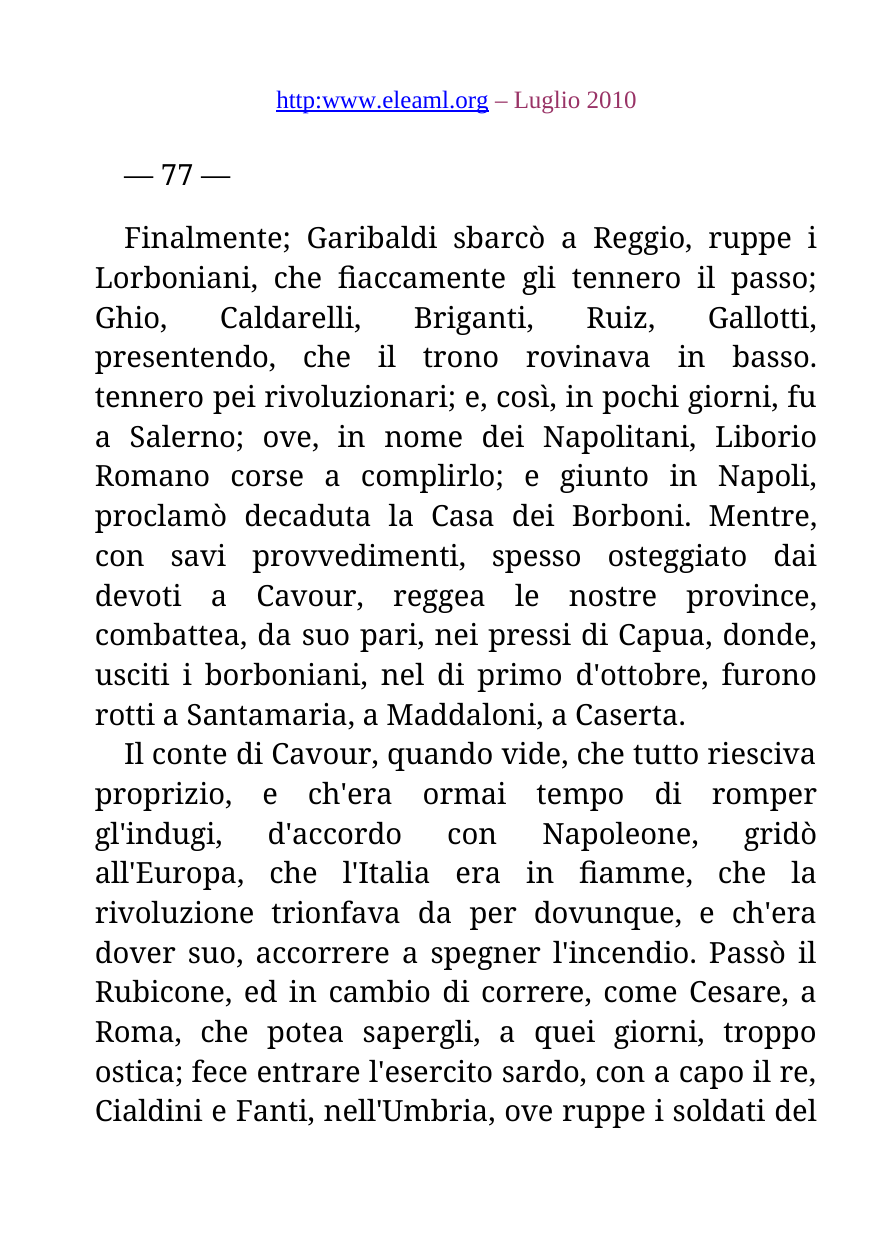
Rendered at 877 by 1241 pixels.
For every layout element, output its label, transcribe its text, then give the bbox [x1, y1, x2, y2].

text Il conte di Cavour, quando vide, che tutto riesciva proprizio, e ch'era ormai tempo di romper gl'indugi, d'accordo con Napoleone, gridò all'Europa, che l'Italia era in fiamme, che la rivoluzione trionfava da per dovunque, e ch'era dover suo, accorrere a spegner l'incendio. Passò il Rubicone, ed in cambio di correre, come Cesare, a Roma, che potea sapergli, a quei giorni, troppo ostica; fece entrare l'esercito sardo, con a capo il re, Cialdini e Fanti, nell'Umbria, ove ruppe i soldati del [94, 733, 818, 1130]
text — 77 — [94, 154, 818, 193]
text Finalmente; Garibaldi sbarcò a Reggio, ruppe i Lorboniani, che fiaccamente gli tennero il passo; Ghio, Caldarelli, Briganti, Ruiz, Gallotti, presentendo, che il trono rovinava in basso. tennero pei rivoluzionari; e, così, in pochi giorni, fu a Salerno; ove, in nome dei Napolitani, Liborio Romano corse a complirlo; e giunto in Napoli, proclamò decaduta la Casa dei Borboni. Mentre, con savi provvedimenti, spesso osteggiato dai devoti a Cavour, reggea le nostre province, combattea, da suo pari, nei pressi di Capua, donde, usciti i borboniani, nel di primo d'ottobre, furono rotti a Santamaria, a Maddaloni, a Caserta. [94, 218, 818, 733]
